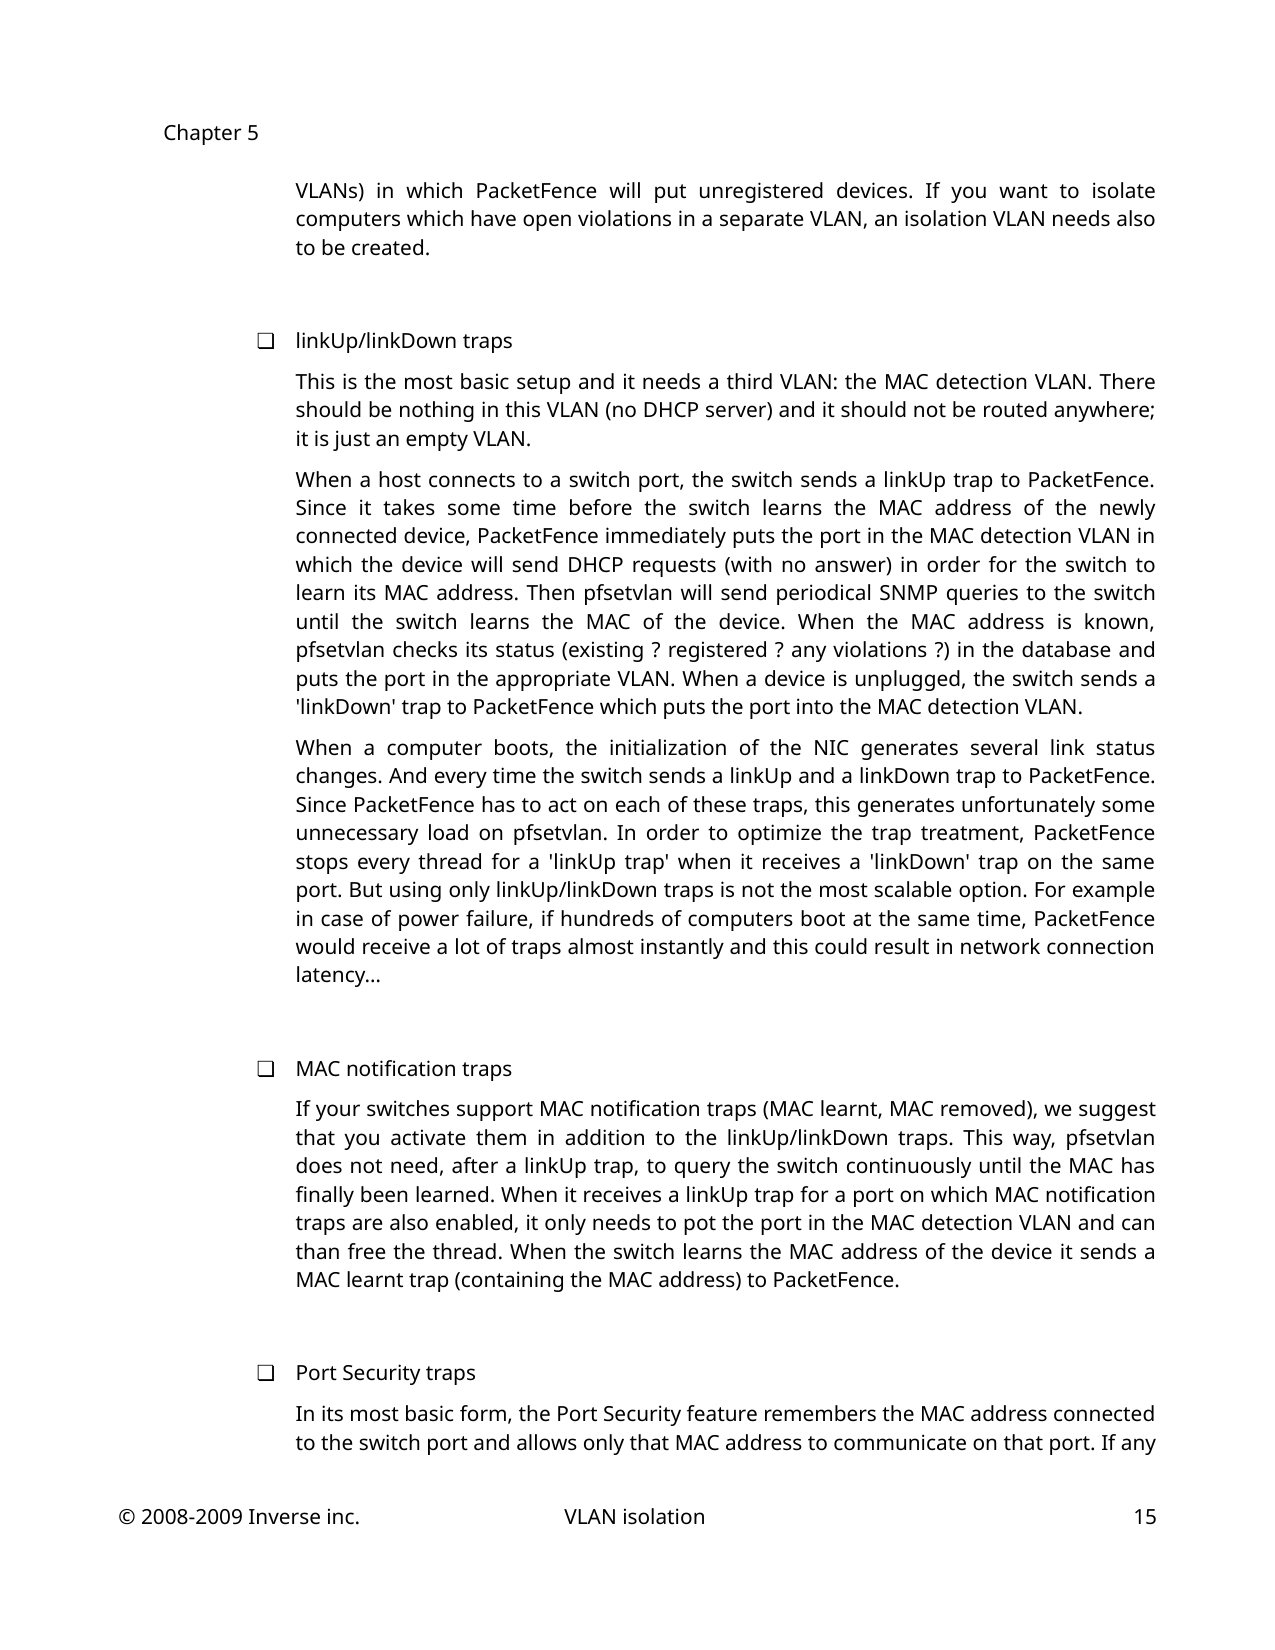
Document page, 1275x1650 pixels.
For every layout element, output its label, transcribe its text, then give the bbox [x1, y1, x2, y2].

list ❏ linkUp/linkDown traps [256, 326, 1157, 354]
text This is the most basic setup and it needs a third VLAN: the MAC detection VLAN. There should be nothing in this VLAN (no DHCP server) and it should not be routed anywhere; it is just an empty VLAN. [295, 367, 1157, 452]
text VLANs) in which PacketFence will put unregistered devices. If you want to isolate computers which have open violations in a separate VLAN, an isolation VLAN needs also to be created. [295, 176, 1157, 261]
text When a computer boots, the initialization of the NIC generates several link status changes. And every time the switch sends a linkUp and a linkDown trap to PacketFence. Since PacketFence has to act on each of these traps, this generates unfortunately some unnecessary load on pfsetvlan. In order to optimize the trap treatment, PacketFence stops every thread for a 'linkUp trap' when it receives a 'linkDown' trap on the same port. But using only linkUp/linkDown traps is not the most scalable option. For example in case of power failure, if hundreds of computers boot at the same time, PacketFence would receive a lot of traps almost instantly and this could result in network connection latency… [295, 733, 1157, 989]
list ❏ MAC notification traps [256, 1054, 1157, 1082]
text If your switches support MAC notification traps (MAC learnt, MAC removed), we suggest that you activate them in addition to the linkUp/linkDown traps. This way, pfsetvlan does not need, after a linkUp trap, to query the switch continuously until the MAC has finally been learned. When it receives a linkUp trap for a port on which MAC notification traps are also enabled, it only needs to pot the port in the MAC detection VLAN and can than free the thread. When the switch learns the MAC address of the device it sends a MAC learnt trap (containing the MAC address) to PacketFence. [295, 1094, 1157, 1294]
text When a host connects to a switch port, the switch sends a linkUp trap to PacketFence. Since it takes some time before the switch learns the MAC address of the newly connected device, PacketFence immediately puts the port in the MAC detection VLAN in which the device will send DHCP requests (with no answer) in order for the switch to learn its MAC address. Then pfsetvlan will send periodical SNMP queries to the switch until the switch learns the MAC of the device. When the MAC address is known, pfsetvlan checks its status (existing ? registered ? any violations ?) in the database and puts the port in the appropriate VLAN. When a device is unplugged, the switch sends a 'linkDown' trap to PacketFence which puts the port into the MAC detection VLAN. [295, 465, 1157, 721]
text In its most basic form, the Port Security feature remembers the MAC address connected to the switch port and allows only that MAC address to communicate on that port. If any [295, 1399, 1157, 1456]
list ❏ Port Security traps [256, 1358, 1157, 1387]
